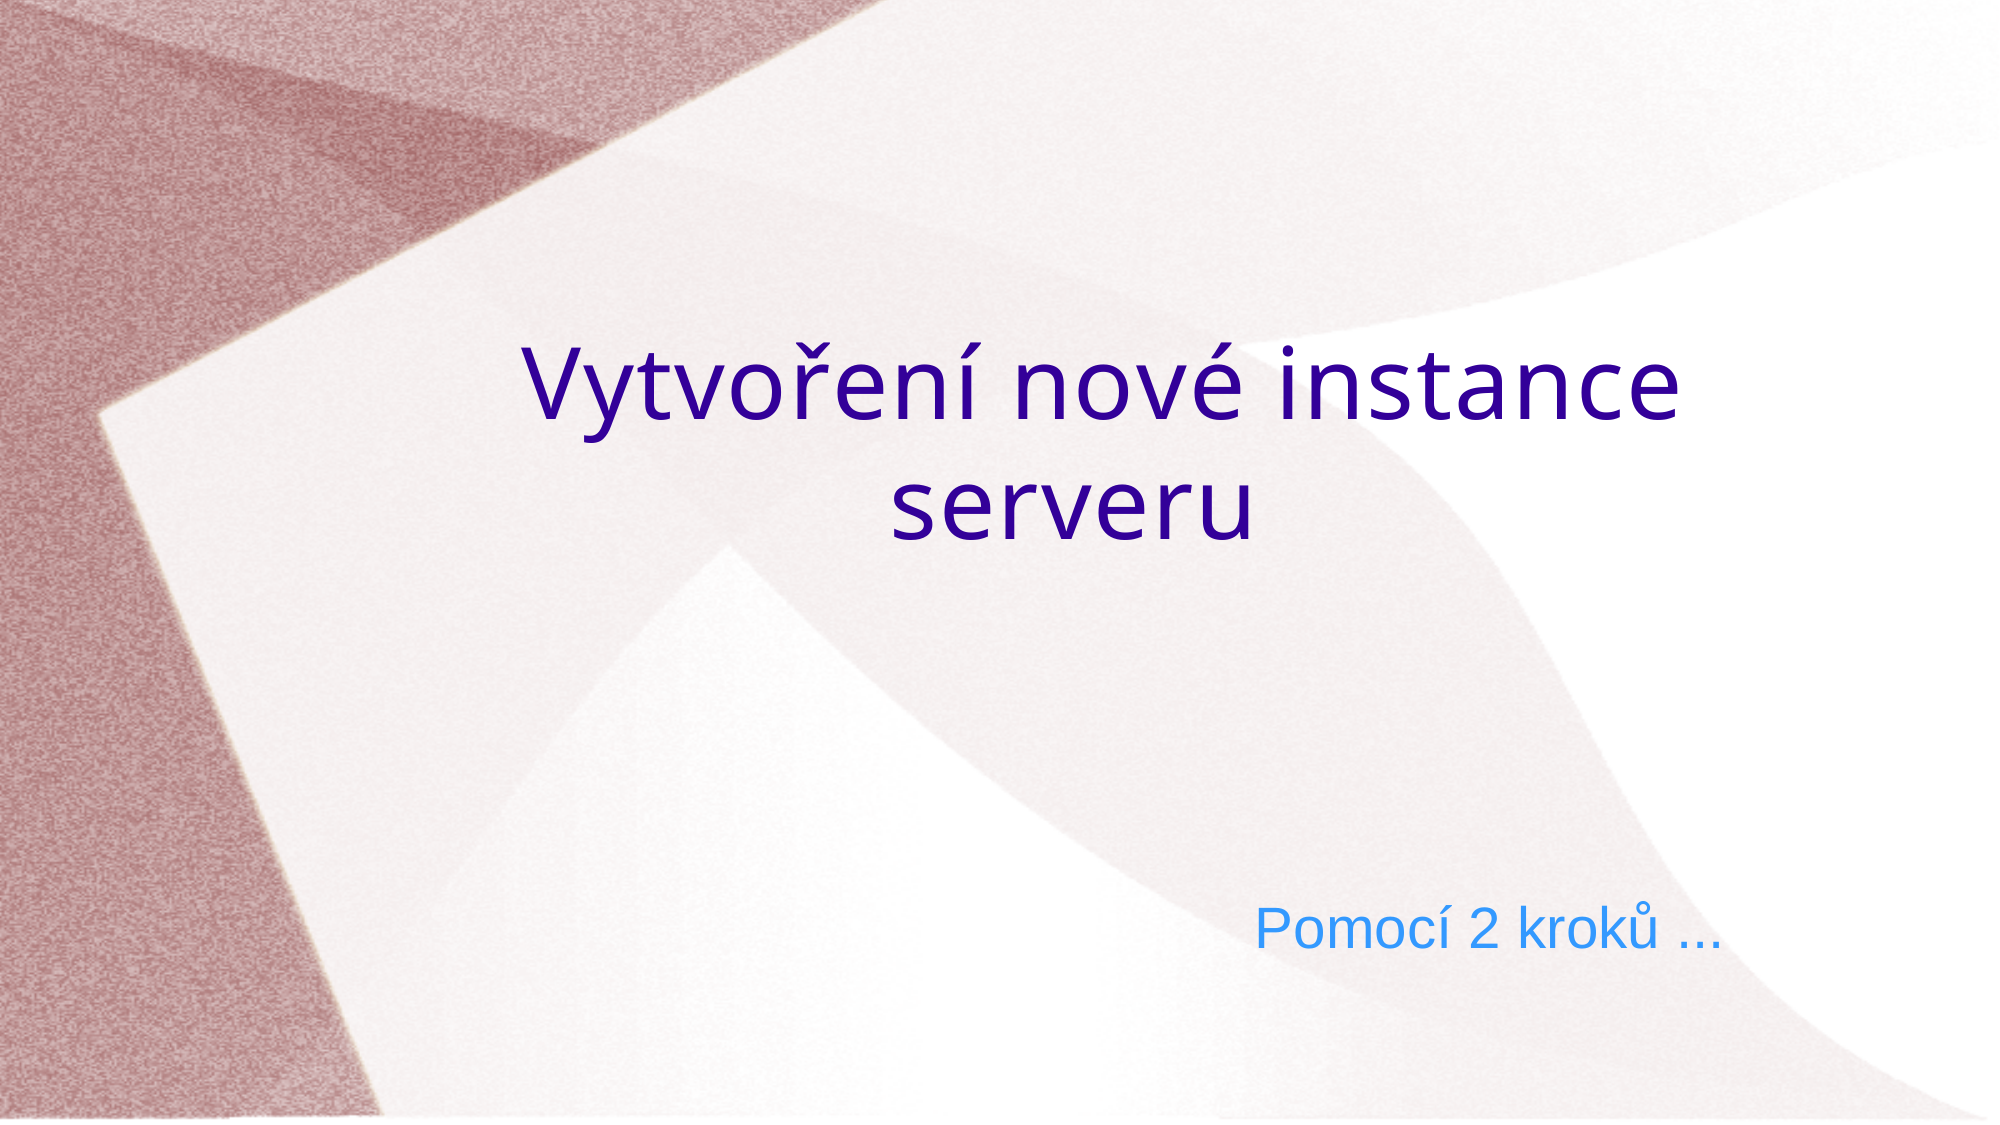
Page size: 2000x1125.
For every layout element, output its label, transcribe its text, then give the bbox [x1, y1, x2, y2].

picture [0, 0, 2000, 1125]
title Vytvoření nové instance serveru [330, 438, 1843, 567]
text_box Pomocí 2 kroků ... [1240, 888, 1741, 969]
